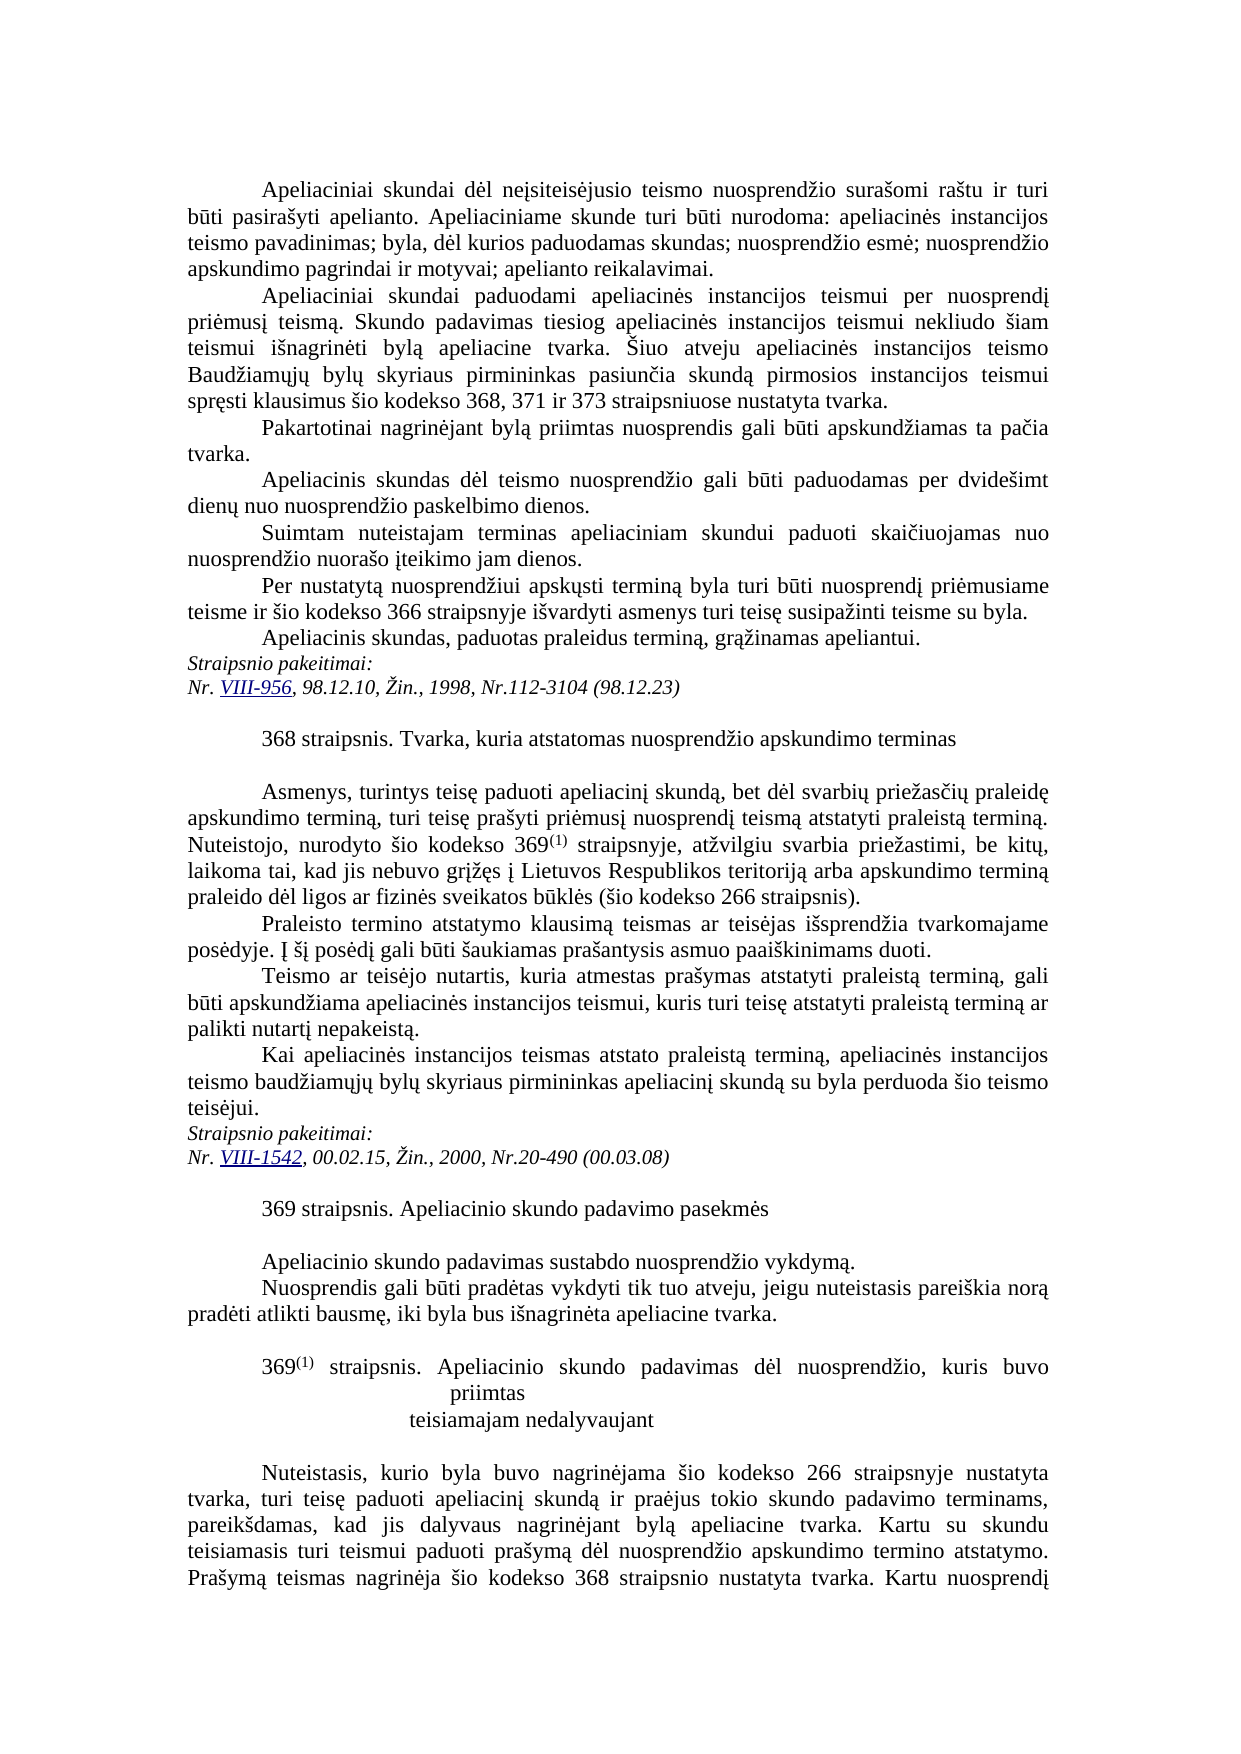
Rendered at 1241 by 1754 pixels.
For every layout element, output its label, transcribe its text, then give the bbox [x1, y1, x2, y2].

text Apeliacinio skundo padavimas sustabdo nuosprendžio vykdymą. [187, 1248, 1050, 1274]
text Praleisto termino atstatymo klausimą teismas ar teisėjas išsprendžia tvarkomajame posėdyje. Į šį posėdį gali būti šaukiamas prašantysis asmuo paaiškinimams duoti. [187, 910, 1050, 962]
text Straipsnio pakeitimai: [187, 1121, 1050, 1144]
text 368 straipsnis. Tvarka, kuria atstatomas nuosprendžio apskundimo terminas [187, 725, 1050, 752]
text Per nustatytą nuosprendžiui apskųsti terminą byla turi būti nuosprendį priėmusiame teisme ir šio kodekso 366 straipsnyje išvardyti asmenys turi teisę susipažinti teisme su byla. [187, 572, 1050, 624]
text Nuteistasis, kurio byla buvo nagrinėjama šio kodekso 266 straipsnyje nustatyta tvarka, turi teisę paduoti apeliacinį skundą ir praėjus tokio skundo padavimo terminams, pareikšdamas, kad jis dalyvaus nagrinėjant bylą apeliacine tvarka. Kartu su skundu teisiamasis turi teismui paduoti prašymą dėl nuosprendžio apskundimo termino atstatymo. Prašymą teismas nagrinėja šio kodekso 368 straipsnio nustatyta tvarka. Kartu nuosprendį [187, 1458, 1050, 1590]
text Straipsnio pakeitimai: [187, 651, 1050, 675]
text Apeliaciniai skundai dėl neįsiteisėjusio teismo nuosprendžio surašomi raštu ir turi būti pasirašyti apelianto. Apeliaciniame skunde turi būti nurodoma: apeliacinės instancijos teismo pavadinimas; byla, dėl kurios paduodamas skundas; nuosprendžio esmė; nuosprendžio apskundimo pagrindai ir motyvai; apelianto reikalavimai. [187, 176, 1050, 282]
text Nr. VIII-1542, 00.02.15, Žin., 2000, Nr.20-490 (00.03.08) [187, 1144, 1050, 1169]
text Suimtam nuteistajam terminas apeliaciniam skundui paduoti skaičiuojamas nuo nuosprendžio nuorašo įteikimo jam dienos. [187, 519, 1050, 572]
text teisiamajam nedalyvaujant [409, 1406, 1050, 1432]
text Nr. VIII-956, 98.12.10, Žin., 1998, Nr.112-3104 (98.12.23) [187, 675, 1050, 699]
text Pakartotinai nagrinėjant bylą priimtas nuosprendis gali būti apskundžiamas ta pačia tvarka. [187, 413, 1050, 466]
text Apeliaciniai skundai paduodami apeliacinės instancijos teismui per nuosprendį priėmusį teismą. Skundo padavimas tiesiog apeliacinės instancijos teismui nekliudo šiam teismui išnagrinėti bylą apeliacine tvarka. Šiuo atveju apeliacinės instancijos teismo Baudžiamųjų bylų skyriaus pirmininkas pasiunčia skundą pirmosios instancijos teismui spręsti klausimus šio kodekso 368, 371 ir 373 straipsniuose nustatyta tvarka. [187, 282, 1050, 413]
text 369(1) straipsnis. Apeliacinio skundo padavimas dėl nuosprendžio, kuris buvo priimtas [261, 1353, 1050, 1406]
text Asmenys, turintys teisę paduoti apeliacinį skundą, bet dėl svarbių priežasčių praleidę apskundimo terminą, turi teisę prašyti priėmusį nuosprendį teismą atstatyti praleistą terminą. Nuteistojo, nurodyto šio kodekso 369(1) straipsnyje, atžvilgiu svarbia priežastimi, be kitų, laikoma tai, kad jis nebuvo grįžęs į Lietuvos Respublikos teritoriją arba apskundimo terminą praleido dėl ligos ar fizinės sveikatos būklės (šio kodekso 266 straipsnis). [187, 778, 1050, 910]
text Apeliacinis skundas dėl teismo nuosprendžio gali būti paduodamas per dvidešimt dienų nuo nuosprendžio paskelbimo dienos. [187, 466, 1050, 519]
text 369 straipsnis. Apeliacinio skundo padavimo pasekmės [187, 1195, 1050, 1221]
text Teismo ar teisėjo nutartis, kuria atmestas prašymas atstatyti praleistą terminą, gali būti apskundžiama apeliacinės instancijos teismui, kuris turi teisę atstatyti praleistą terminą ar palikti nutartį nepakeistą. [187, 962, 1050, 1041]
text Apeliacinis skundas, paduotas praleidus terminą, grąžinamas apeliantui. [187, 624, 1050, 651]
text Nuosprendis gali būti pradėtas vykdyti tik tuo atveju, jeigu nuteistasis pareiškia norą pradėti atlikti bausmę, iki byla bus išnagrinėta apeliacine tvarka. [187, 1274, 1050, 1327]
text Kai apeliacinės instancijos teismas atstato praleistą terminą, apeliacinės instancijos teismo baudžiamųjų bylų skyriaus pirmininkas apeliacinį skundą su byla perduoda šio teismo teisėjui. [187, 1041, 1050, 1121]
